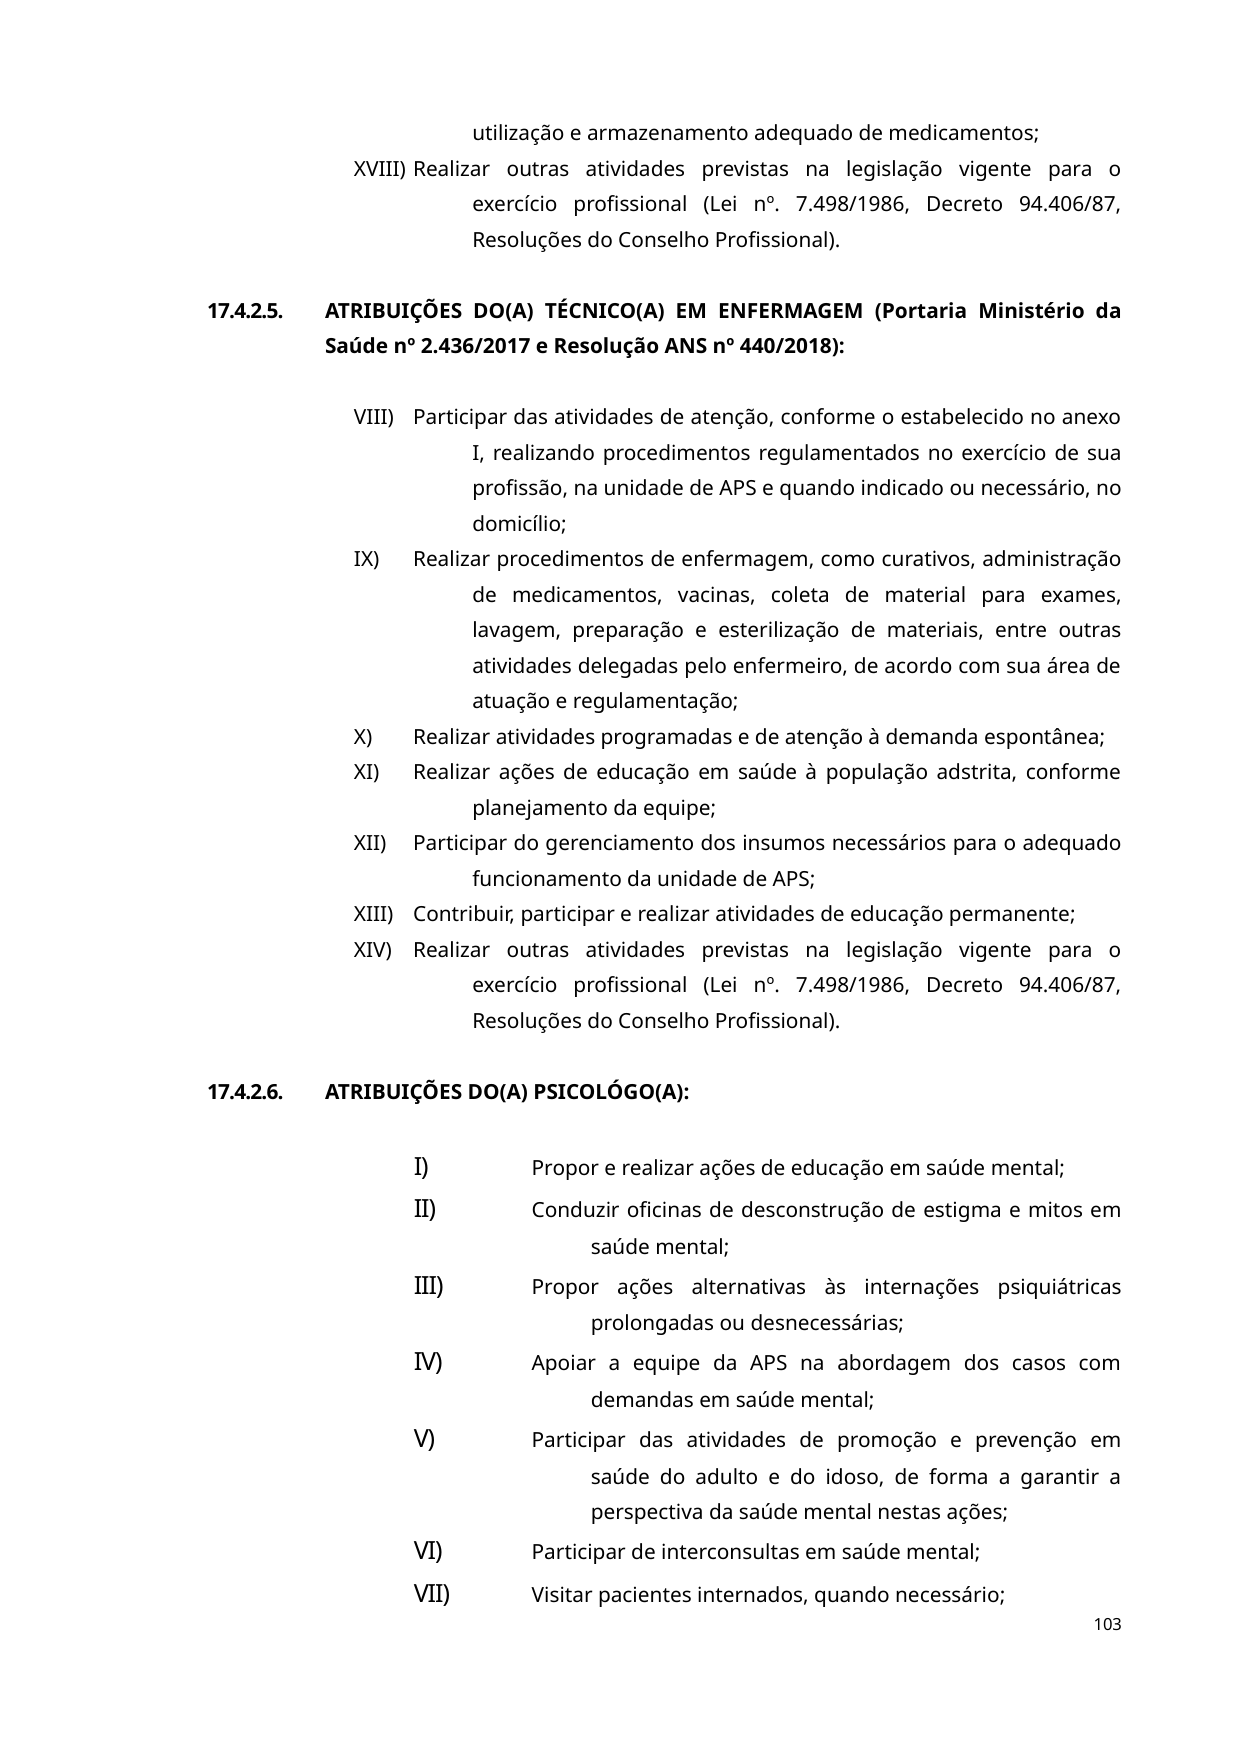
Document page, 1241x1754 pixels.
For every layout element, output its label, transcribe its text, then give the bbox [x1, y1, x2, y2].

list Participar das atividades de promoção e prevenção em saúde do adulto e do idoso, de forma a garantir a perspectiva da saúde mental nestas ações; [413, 1421, 1122, 1526]
list Participar de interconsultas em saúde mental; [413, 1533, 1122, 1567]
list Conduzir oficinas de desconstrução de estigma e mitos em saúde mental; [413, 1191, 1122, 1260]
list Contribuir, participar e realizar atividades de educação permanente; [354, 899, 1122, 928]
list Realizar procedimentos de enfermagem, como curativos, administração de medicamentos, vacinas, coleta de material para exames, lavagem, preparação e esterilização de materiais, entre outras atividades delegadas pelo enfermeiro, de acordo com sua área de atuação e regulamentação; [354, 544, 1122, 715]
list utilização e armazenamento adequado de medicamentos; [354, 118, 1122, 147]
list Apoiar a equipe da APS na abordagem dos casos com demandas em saúde mental; [413, 1344, 1122, 1414]
list ATRIBUIÇÕES DO(A) PSICOLÓGO(A): [207, 1077, 1122, 1106]
list Participar do gerenciamento dos insumos necessários para o adequado funcionamento da unidade de APS; [354, 828, 1122, 892]
list Participar das atividades de atenção, conforme o estabelecido no anexo I, realizando procedimentos regulamentados no exercício de sua profissão, na unidade de APS e quando indicado ou necessário, no domicílio; [354, 402, 1122, 537]
list Realizar atividades programadas e de atenção à demanda espontânea; [354, 722, 1122, 750]
list ATRIBUIÇÕES DO(A) TÉCNICO(A) EM ENFERMAGEM (Portaria Ministério da Saúde nº 2.436/2017 e Resolução ANS nº 440/2018): [207, 296, 1122, 360]
list Propor e realizar ações de educação em saúde mental; [413, 1148, 1122, 1182]
list Realizar ações de educação em saúde à população adstrita, conforme planejamento da equipe; [354, 757, 1122, 821]
list Propor ações alternativas às internações psiquiátricas prolongadas ou desnecessárias; [413, 1267, 1122, 1337]
list Realizar outras atividades previstas na legislação vigente para o exercício profissional (Lei nº. 7.498/1986, Decreto 94.406/87, Resoluções do Conselho Profissional). [354, 935, 1122, 1034]
list Realizar outras atividades previstas na legislação vigente para o exercício profissional (Lei nº. 7.498/1986, Decreto 94.406/87, Resoluções do Conselho Profissional). [354, 154, 1122, 253]
list Visitar pacientes internados, quando necessário; [413, 1575, 1122, 1609]
